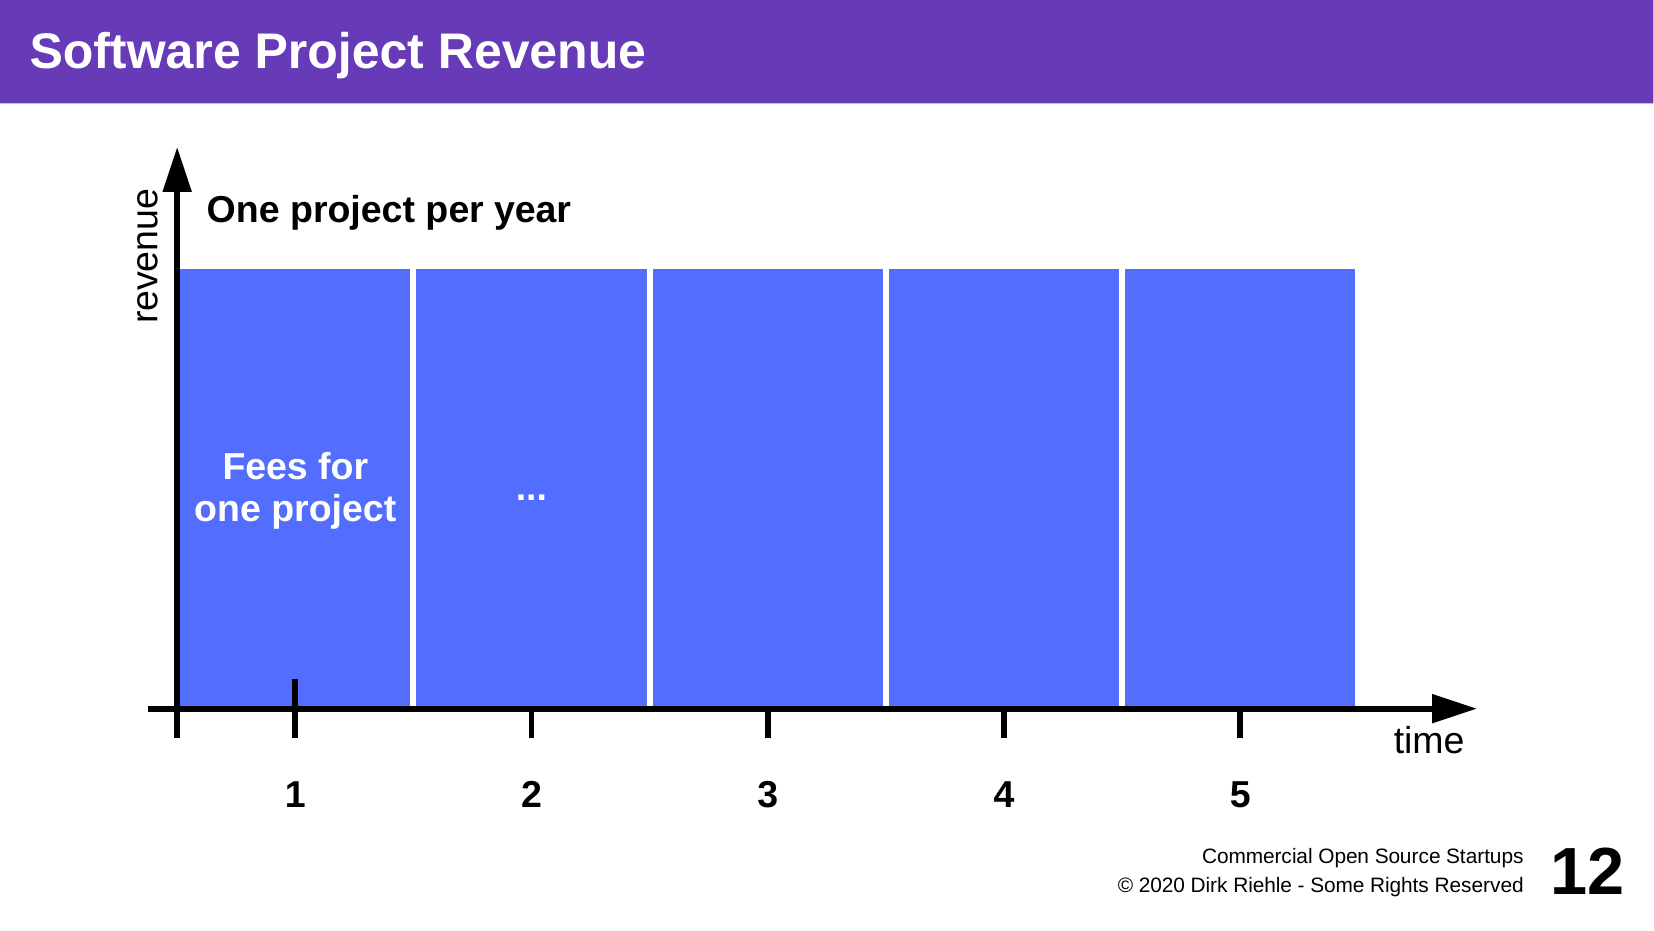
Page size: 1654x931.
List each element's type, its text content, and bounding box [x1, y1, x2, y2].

text_box [649, 265, 1359, 706]
text_box 3 [708, 712, 827, 827]
text_box One project per year [177, 177, 1477, 414]
text_box time [1358, 709, 1477, 826]
text_box Fees for one project [180, 414, 413, 706]
text_box 2 [472, 712, 591, 827]
text_box 5 [1181, 712, 1300, 827]
title Software Project Revenue [0, 0, 1654, 104]
text_box ... [413, 265, 649, 706]
text_box 1 [236, 712, 355, 827]
text_box 4 [944, 712, 1063, 827]
text_box revenue [88, 177, 177, 384]
